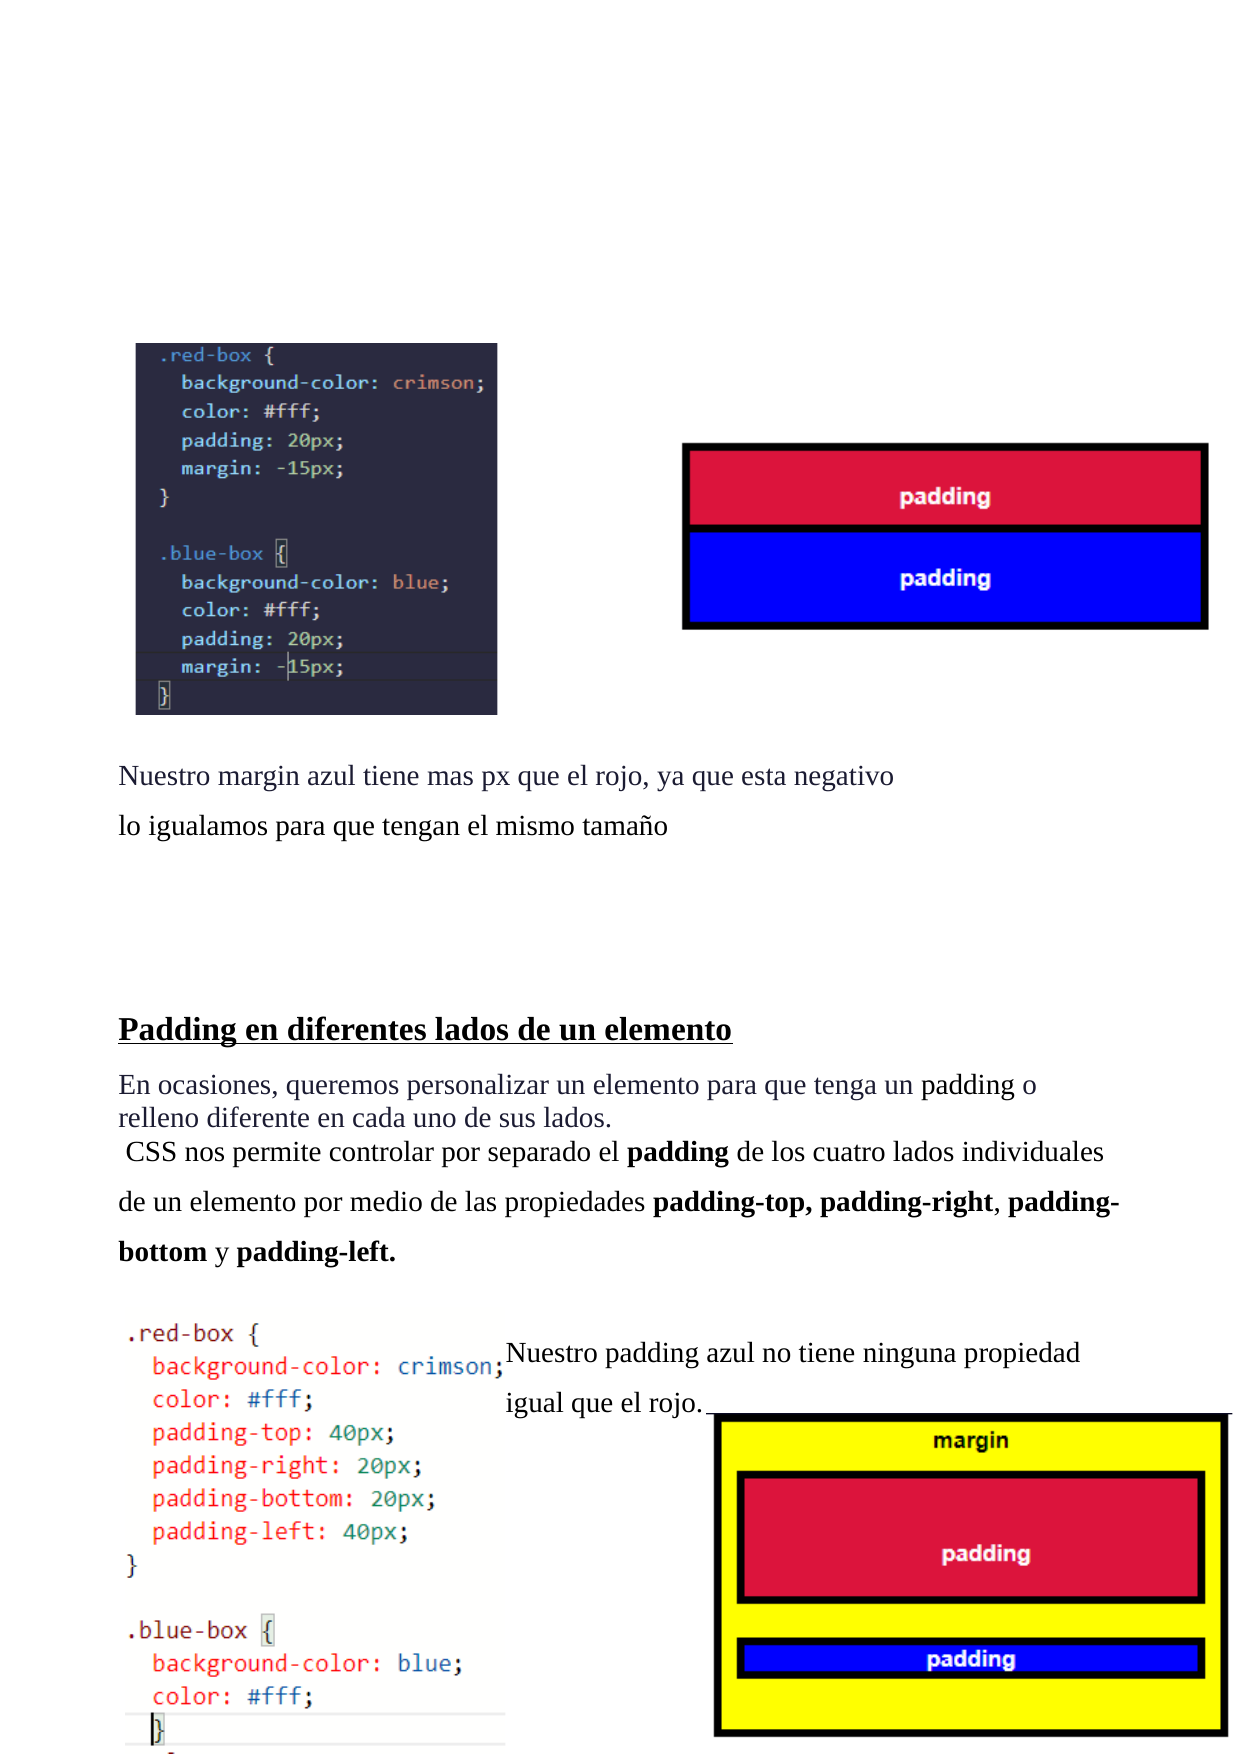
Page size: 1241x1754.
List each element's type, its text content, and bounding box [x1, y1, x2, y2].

text Nuestro padding azul no tiene ninguna propiedad igual que el rojo. [506, 1335, 1122, 1419]
text CSS nos permite controlar por separado el padding de los cuatro lados individuales de un elemento por medio de las propiedades padding-top, padding-right, padding-bottom y padding-left. [118, 1134, 1122, 1268]
text lo igualamos para que tengan el mismo tamaño [118, 808, 1122, 842]
text Nuestro margin azul tiene mas px que el rojo, ya que esta negativo [118, 758, 1122, 791]
text Padding en diferentes lados de un elemento [118, 1009, 1122, 1048]
text En ocasiones, queremos personalizar un elemento para que tenga un padding o relleno diferente en cada uno de sus lados. [118, 1067, 1122, 1134]
